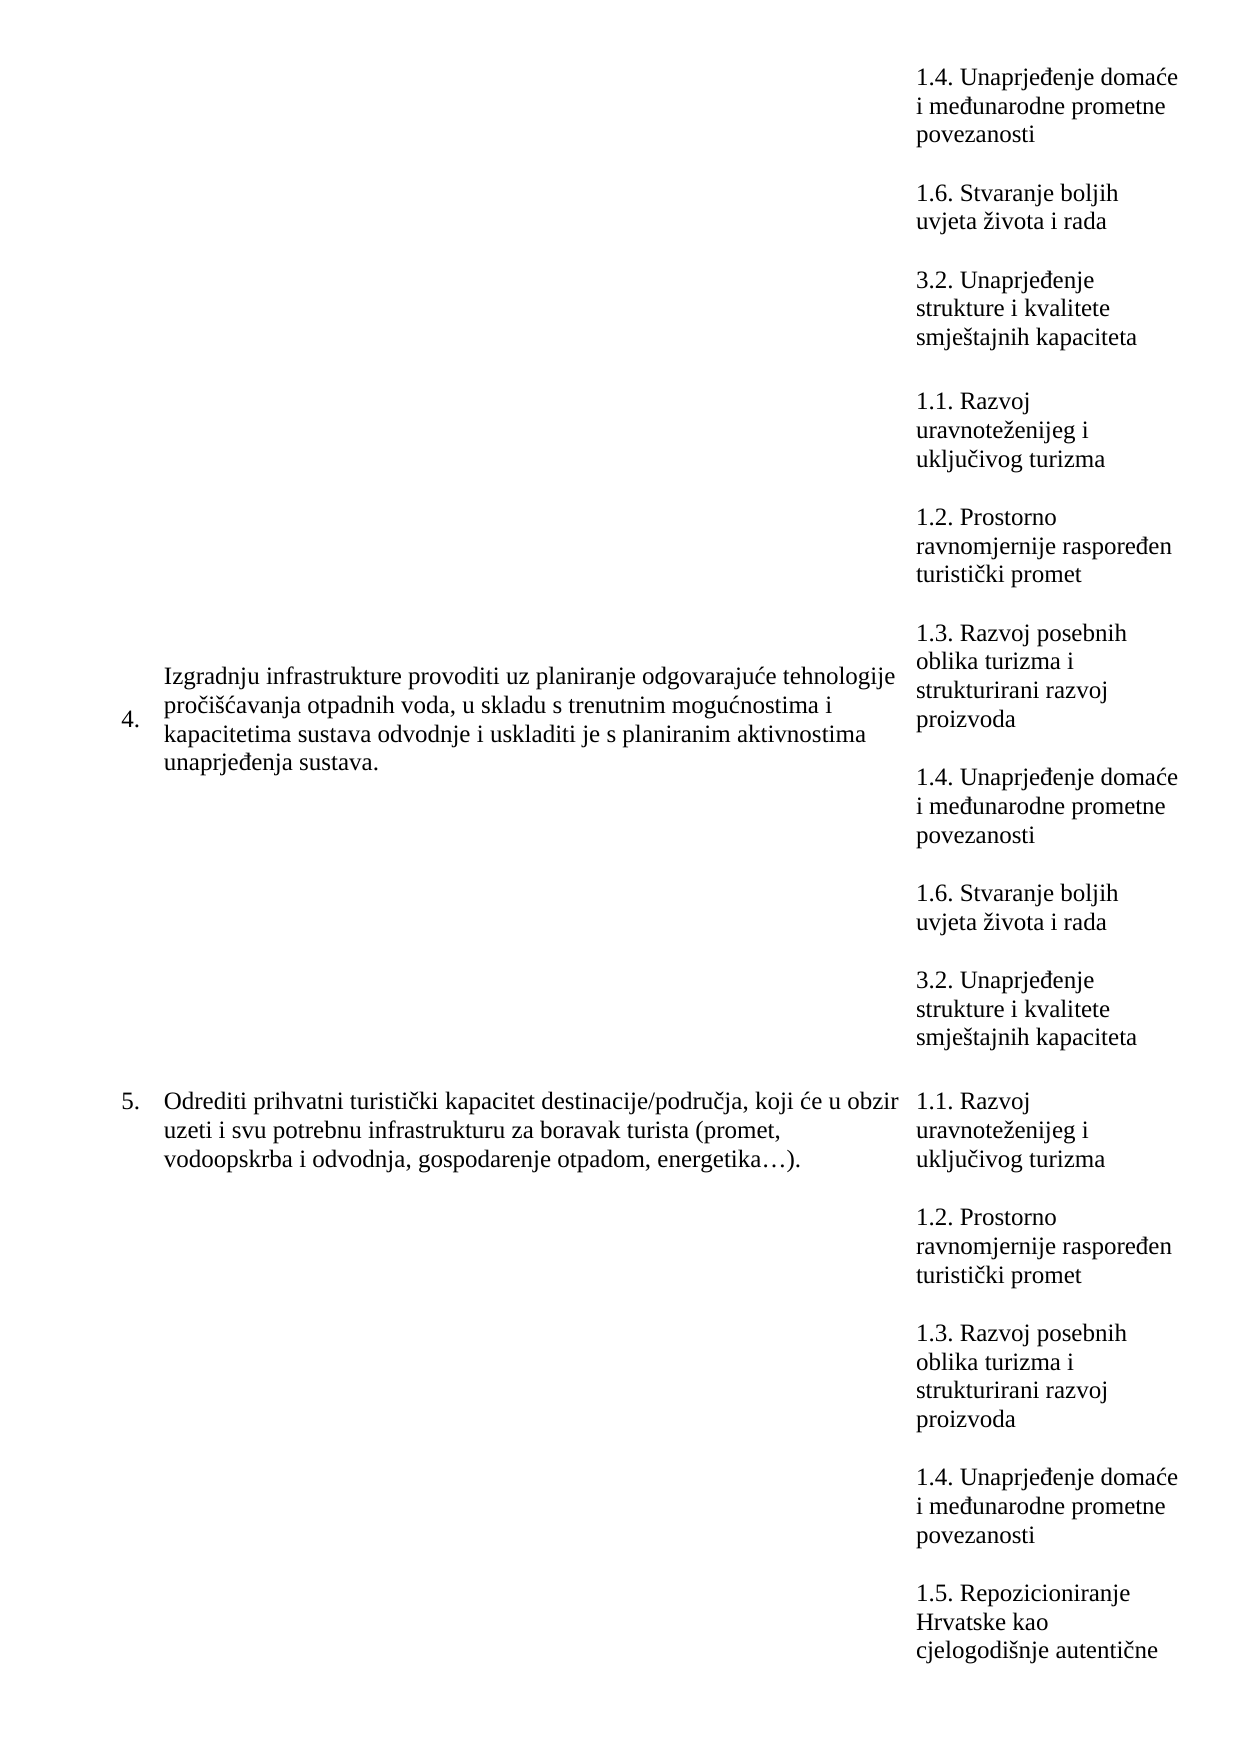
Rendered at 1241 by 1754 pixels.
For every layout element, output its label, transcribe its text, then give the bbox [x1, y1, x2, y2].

table_cell 5. [118, 1084, 161, 1667]
table_cell 1.1. Razvoj uravnoteženijeg i uključivog turizma 1.2. Prostorno ravnomjernije raspoređen turistički promet 1.3. Razvoj posebnih oblika turizma i strukturirani razvoj proizvoda 1.4. Unaprjeđenje domaće i međunarodne prometne povezanosti 1.5. Repozicioniranje Hrvatske kao cjelogodišnje autentične [913, 1084, 1181, 1667]
table_cell [118, 59, 161, 383]
table_cell Odrediti prihvatni turistički kapacitet destinacije/područja, koji će u obzir uzeti i svu potrebnu infrastrukturu za boravak turista (promet, vodoopskrba i odvodnja, gospodarenje otpadom, energetika…). [161, 1084, 913, 1667]
table_cell [161, 59, 913, 383]
table_cell 4. [118, 383, 161, 1083]
table_cell 1.4. Unaprjeđenje domaće i međunarodne prometne povezanosti 1.6. Stvaranje boljih uvjeta života i rada 3.2. Unaprjeđenje strukture i kvalitete smještajnih kapaciteta [913, 59, 1181, 383]
table_cell 1.1. Razvoj uravnoteženijeg i uključivog turizma 1.2. Prostorno ravnomjernije raspoređen turistički promet 1.3. Razvoj posebnih oblika turizma i strukturirani razvoj proizvoda 1.4. Unaprjeđenje domaće i međunarodne prometne povezanosti 1.6. Stvaranje boljih uvjeta života i rada 3.2. Unaprjeđenje strukture i kvalitete smještajnih kapaciteta [913, 383, 1181, 1083]
table_cell Izgradnju infrastrukture provoditi uz planiranje odgovarajuće tehnologije pročišćavanja otpadnih voda, u skladu s trenutnim mogućnostima i kapacitetima sustava odvodnje i uskladiti je s planiranim aktivnostima unaprjeđenja sustava. [161, 383, 913, 1083]
